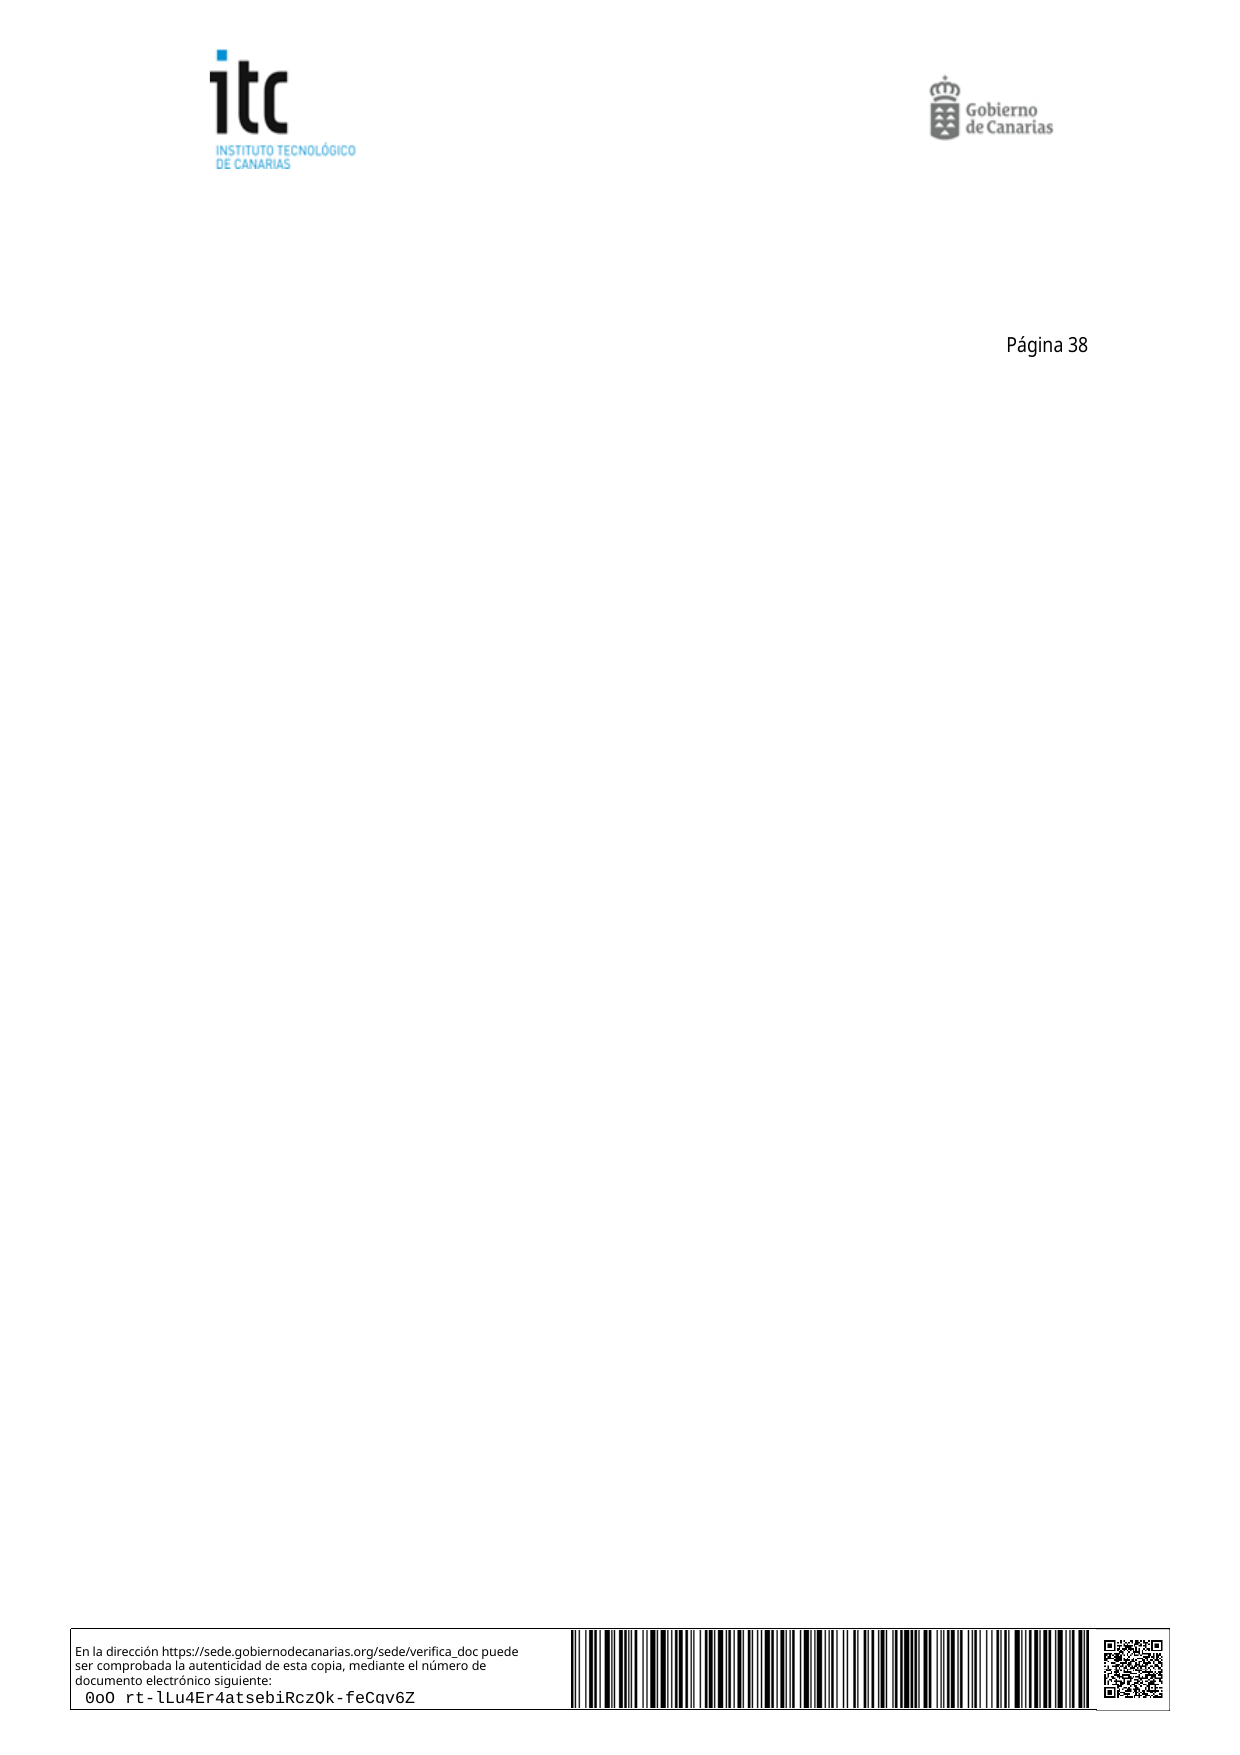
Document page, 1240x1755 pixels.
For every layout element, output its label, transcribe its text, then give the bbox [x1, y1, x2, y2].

text Página 38 [58, 330, 1088, 358]
